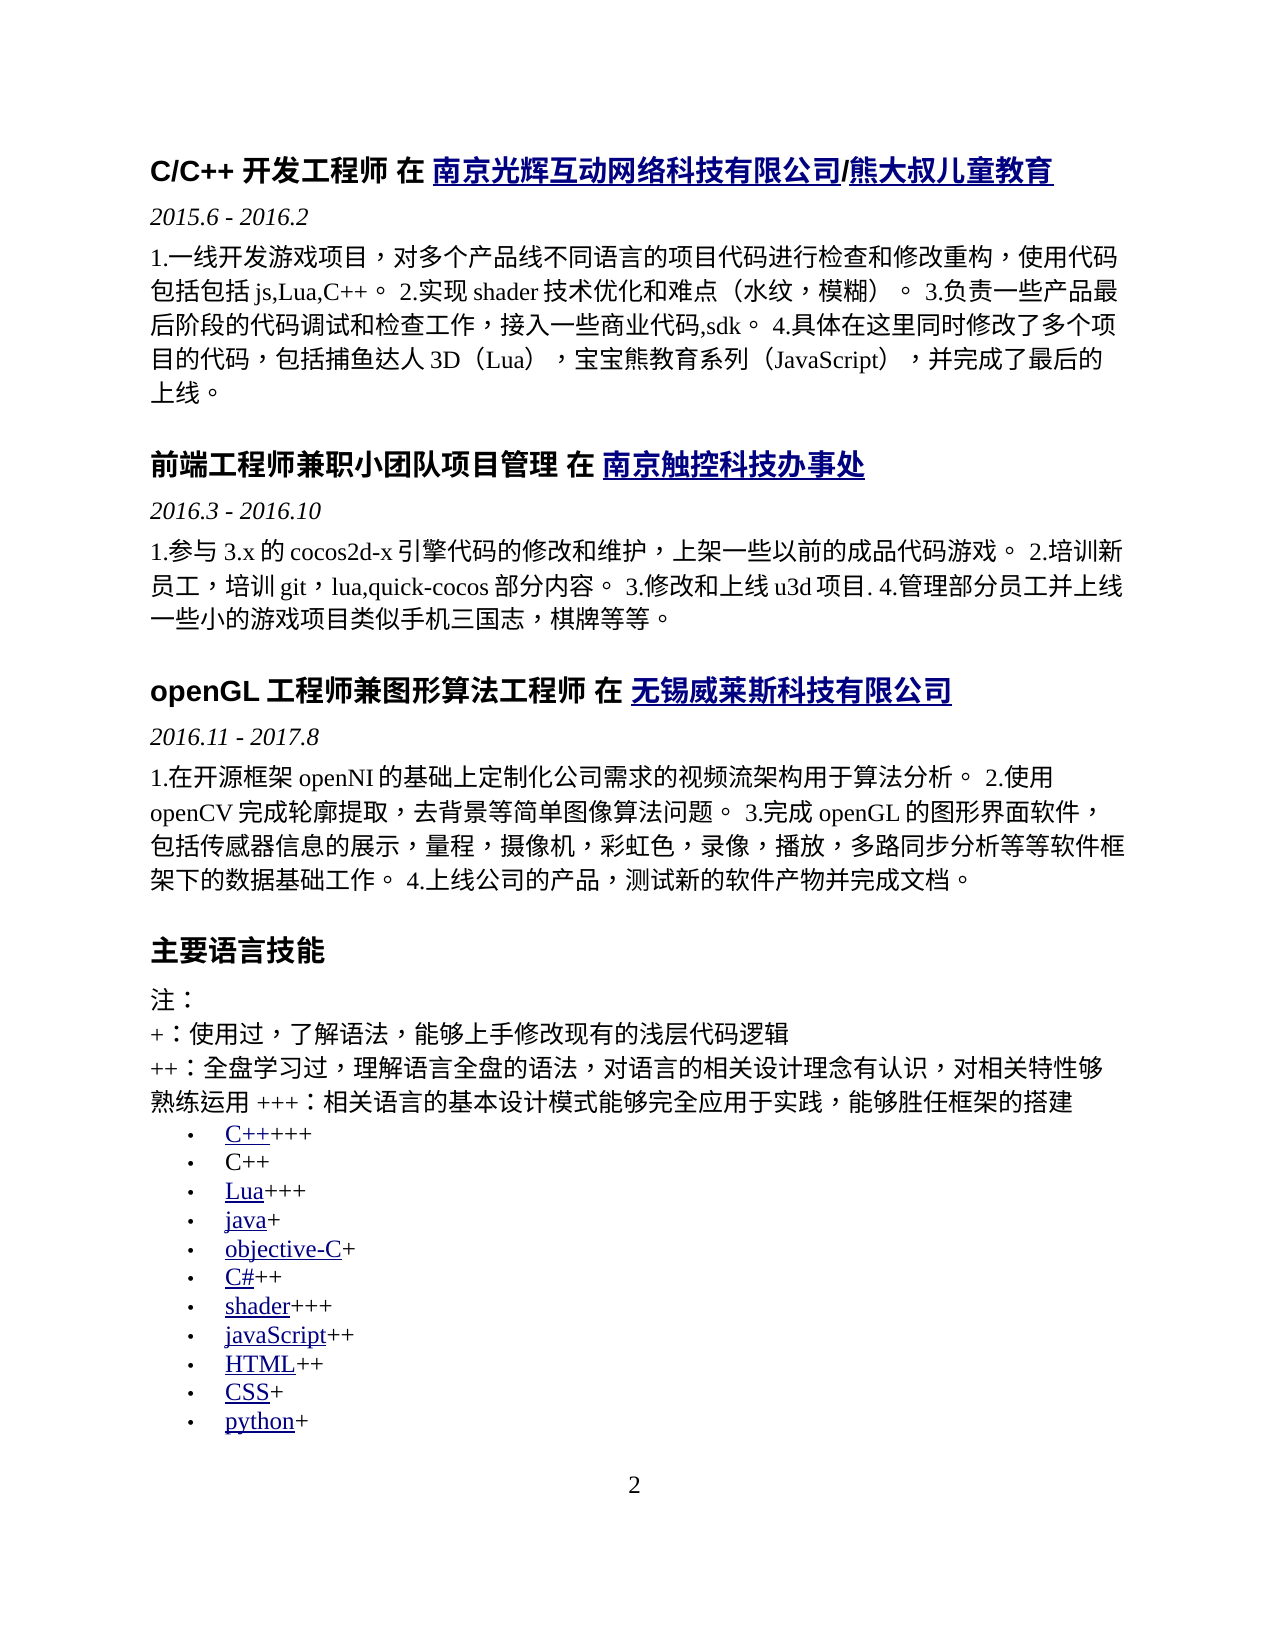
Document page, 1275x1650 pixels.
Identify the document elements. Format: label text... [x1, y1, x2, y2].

list C++ [187, 1147, 1125, 1176]
text 1.一线开发游戏项目，对多个产品线不同语言的项目代码进行检查和修改重构，使用代码包括包括js,Lua,C++。 2.实现shader技术优化和难点（水纹，模糊）。 3.负责一些产品最后阶段的代码调试和检查工作，接入一些商业代码,sdk。 4.具体在这里同时修改了多个项目的代码，包括捕鱼达人3D（Lua），宝宝熊教育系列（JavaScript），并完成了最后的上线。 [150, 240, 1125, 410]
list C#++ [187, 1262, 1125, 1291]
list python+ [187, 1406, 1125, 1435]
subtitle C/C++ 开发工程师 在 南京光辉互动网络科技有限公司/熊大叔儿童教育 [150, 150, 1125, 190]
list java+ [187, 1205, 1125, 1234]
subtitle 主要语言技能 [150, 930, 1125, 970]
subtitle openGL工程师兼图形算法工程师 在 无锡威莱斯科技有限公司 [150, 670, 1125, 710]
list HTML++ [187, 1349, 1125, 1377]
text 2015.6 - 2016.2 [150, 202, 1125, 231]
text 2016.3 - 2016.10 [150, 496, 1125, 525]
list objective-C+ [187, 1234, 1125, 1262]
subtitle 前端工程师兼职小团队项目管理 在 南京触控科技办事处 [150, 444, 1125, 484]
list CSS+ [187, 1377, 1125, 1406]
list C+++++ [187, 1119, 1125, 1147]
list javaScript++ [187, 1320, 1125, 1349]
text 注： +：使用过，了解语法，能够上手修改现有的浅层代码逻辑 ++：全盘学习过，理解语言全盘的语法，对语言的相关设计理念有认识，对相关特性够熟练运用 +++：相关语言的基本设计模式能够完全应用于实践，能够胜任框架的搭建 [150, 982, 1125, 1119]
list Lua+++ [187, 1176, 1125, 1205]
text 1.在开源框架openNI的基础上定制化公司需求的视频流架构用于算法分析。 2.使用openCV完成轮廓提取，去背景等简单图像算法问题。 3.完成openGL的图形界面软件，包括传感器信息的展示，量程，摄像机，彩虹色，录像，播放，多路同步分析等等软件框架下的数据基础工作。 4.上线公司的产品，测试新的软件产物并完成文档。 [150, 760, 1125, 896]
text 2016.11 - 2017.8 [150, 722, 1125, 751]
text 1.参与3.x的cocos2d-x引擎代码的修改和维护，上架一些以前的成品代码游戏。 2.培训新员工，培训git，lua,quick-cocos部分内容。 3.修改和上线u3d项目. 4.管理部分员工并上线一些小的游戏项目类似手机三国志，棋牌等等。 [150, 534, 1125, 636]
list shader+++ [187, 1291, 1125, 1320]
